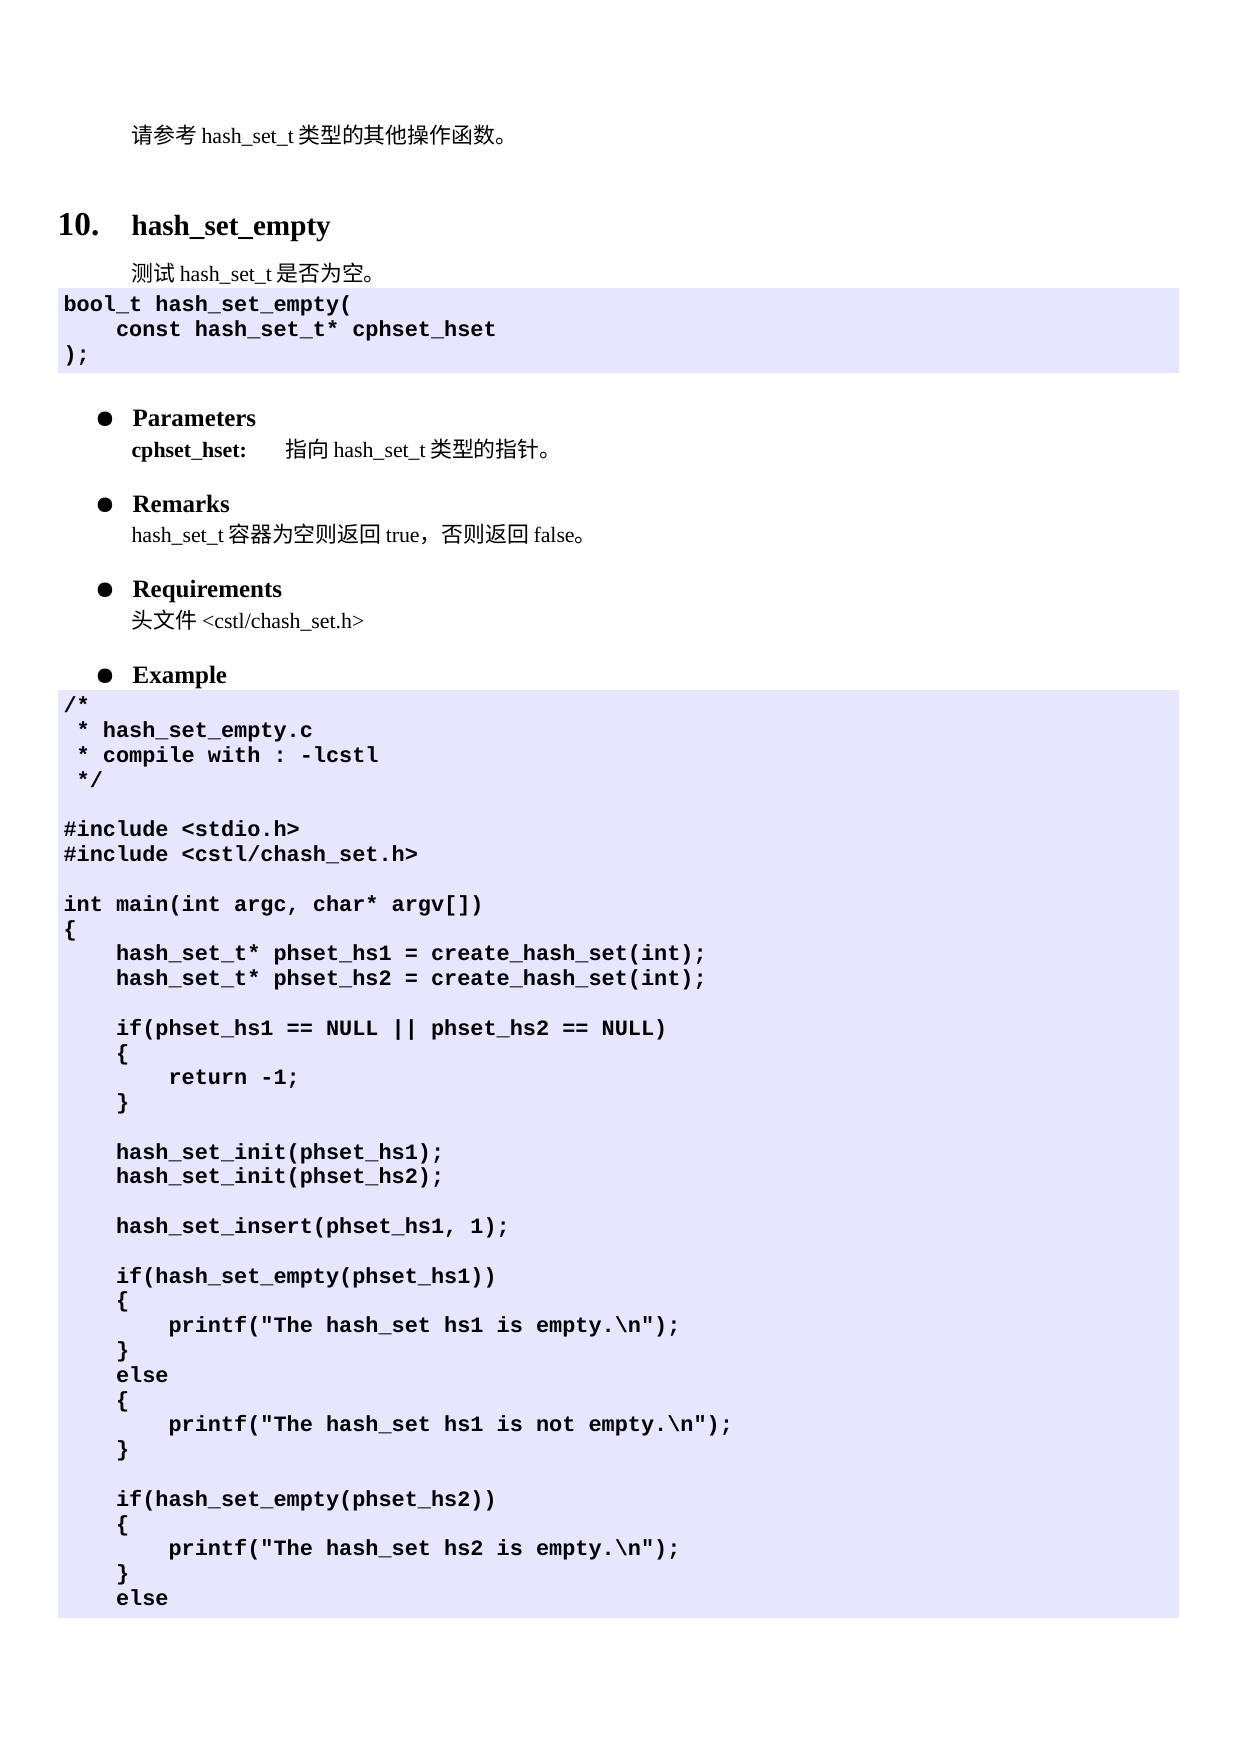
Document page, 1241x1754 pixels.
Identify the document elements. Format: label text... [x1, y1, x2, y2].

list Remarks [95, 489, 1179, 517]
list Requirements [95, 574, 1179, 603]
text cphset_hset: 指向hash_set_t类型的指针。 [57, 432, 1179, 463]
text hash_set_t容器为空则返回true，否则返回false。 [57, 517, 1179, 549]
list Example [95, 660, 1179, 689]
subtitle hash_set_empty [57, 205, 1179, 243]
text 测试hash_set_t是否为空。 [57, 256, 1179, 287]
list Parameters [95, 403, 1179, 432]
table_header /* * hash_set_empty.c * compile with : -lcstl */ #include <stdio.h> #include <cstl/chash_set.h> int main(int argc, char* argv[]) { hash_set_t* phset_hs1 = create_hash_set(int); hash_set_t* phset_hs2 = create_hash_set(int); if(phset_hs1 == NULL || phset_hs2 == NULL) { return -1; } hash_set_init(phset_hs1); hash_set_init(phset_hs2); hash_set_insert(phset_hs1, 1); if(hash_set_empty(phset_hs1)) { printf("The hash_set hs1 is empty.\n"); } else { printf("The hash_set hs1 is not empty.\n"); } if(hash_set_empty(phset_hs2)) { printf("The hash_set hs2 is empty.\n"); } else [58, 690, 1179, 1618]
text 头文件 <cstl/chash_set.h> [57, 603, 1179, 635]
text 请参考hash_set_t类型的其他操作函数。 [57, 118, 1179, 150]
table_header bool_t hash_set_empty( const hash_set_t* cphset_hset ); [58, 288, 1179, 373]
